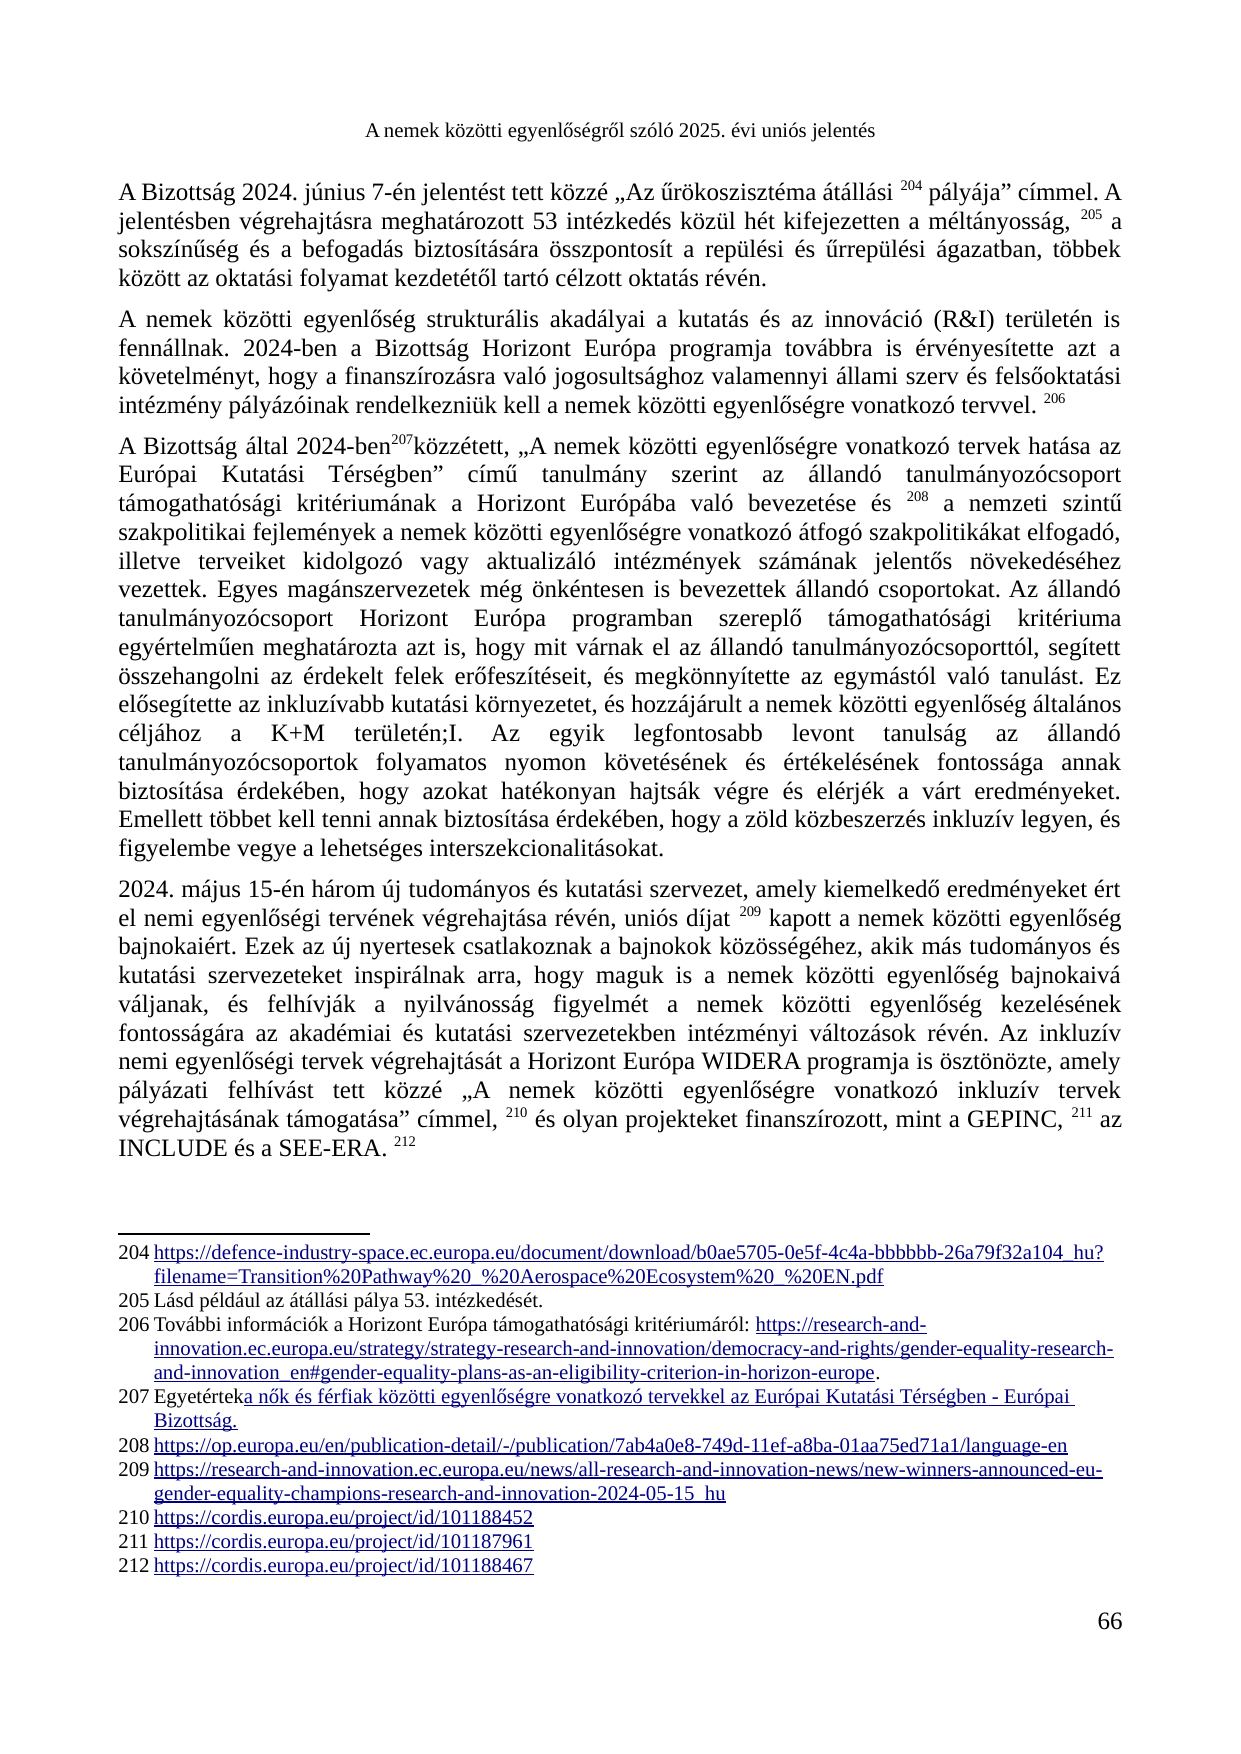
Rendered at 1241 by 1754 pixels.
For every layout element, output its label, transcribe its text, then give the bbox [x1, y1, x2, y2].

text https://cordis.europa.eu/project/id/101188452 [118, 1505, 1122, 1529]
text Lásd például az átállási pálya 53. intézkedését. [118, 1288, 1122, 1312]
text https://cordis.europa.eu/project/id/101188467 [118, 1553, 1122, 1577]
text 2024. május 15-én három új tudományos és kutatási szervezet, amely kiemelkedő eredményeket ért el nemi egyenlőségi tervének végrehajtása révén, uniós díjat kapott a nemek közötti egyenlőség bajnokaiért. Ezek az új nyertesek csatlakoznak a bajnokok közösségéhez, akik más tudományos és kutatási szervezeteket inspirálnak arra, hogy maguk is a nemek közötti egyenlőség bajnokaivá váljanak, és felhívják a nyilvánosság figyelmét a nemek közötti egyenlőség kezelésének fontosságára az akadémiai és kutatási szervezetekben intézményi változások révén. Az inkluzív nemi egyenlőségi tervek végrehajtását a Horizont Európa WIDERA programja is ösztönözte, amely pályázati felhívást tett közzé „A nemek közötti egyenlőségre vonatkozó inkluzív tervek végrehajtásának támogatása” címmel, és olyan projekteket finanszírozott, mint a GEPINC, az INCLUDE és a SEE-ERA. [118, 874, 1122, 1161]
text Egyetérteka nők és férfiak közötti egyenlőségre vonatkozó tervekkel az Európai Kutatási Térségben - Európai Bizottság. [118, 1384, 1122, 1432]
text A Bizottság 2024. június 7-én jelentést tett közzé „Az űrökoszisztéma átállási pályája” címmel. A jelentésben végrehajtásra meghatározott 53 intézkedés közül hét kifejezetten a méltányosság, a sokszínűség és a befogadás biztosítására összpontosít a repülési és űrrepülési ágazatban, többek között az oktatási folyamat kezdetétől tartó célzott oktatás révén. [118, 177, 1122, 292]
text További információk a Horizont Európa támogathatósági kritériumáról: https://research-and-innovation.ec.europa.eu/strategy/strategy-research-and-innovation/democracy-and-rights/gender-equality-research-and-innovation_en#gender-equality-plans-as-an-eligibility-criterion-in-horizon-europe. [118, 1312, 1122, 1384]
text https://cordis.europa.eu/project/id/101187961 [118, 1529, 1122, 1553]
text A nemek közötti egyenlőség strukturális akadályai a kutatás és az innováció (R&I) területén is fennállnak. 2024-ben a Bizottság Horizont Európa programja továbbra is érvényesítette azt a követelményt, hogy a finanszírozásra való jogosultsághoz valamennyi állami szerv és felsőoktatási intézmény pályázóinak rendelkezniük kell a nemek közötti egyenlőségre vonatkozó tervvel. [118, 304, 1122, 419]
text https://op.europa.eu/en/publication-detail/-/publication/7ab4a0e8-749d-11ef-a8ba-01aa75ed71a1/language-en [118, 1432, 1122, 1457]
text https://research-and-innovation.ec.europa.eu/news/all-research-and-innovation-news/new-winners-announced-eu-gender-equality-champions-research-and-innovation-2024-05-15_hu [118, 1457, 1122, 1505]
text https://defence-industry-space.ec.europa.eu/document/download/b0ae5705-0e5f-4c4a-bbbbbb-26a79f32a104_hu?filename=Transition%20Pathway%20_%20Aerospace%20Ecosystem%20_%20EN.pdf [118, 1240, 1122, 1288]
text A Bizottság által 2024-benközzétett, „A nemek közötti egyenlőségre vonatkozó tervek hatása az Európai Kutatási Térségben” című tanulmány szerint az állandó tanulmányozócsoport támogathatósági kritériumának a Horizont Európába való bevezetése és a nemzeti szintű szakpolitikai fejlemények a nemek közötti egyenlőségre vonatkozó átfogó szakpolitikákat elfogadó, illetve terveiket kidolgozó vagy aktualizáló intézmények számának jelentős növekedéséhez vezettek. Egyes magánszervezetek még önkéntesen is bevezettek állandó csoportokat. Az állandó tanulmányozócsoport Horizont Európa programban szereplő támogathatósági kritériuma egyértelműen meghatározta azt is, hogy mit várnak el az állandó tanulmányozócsoporttól, segített összehangolni az érdekelt felek erőfeszítéseit, és megkönnyítette az egymástól való tanulást. Ez elősegítette az inkluzívabb kutatási környezetet, és hozzájárult a nemek közötti egyenlőség általános céljához a K+M területén;I. Az egyik legfontosabb levont tanulság az állandó tanulmányozócsoportok folyamatos nyomon követésének és értékelésének fontossága annak biztosítása érdekében, hogy azokat hatékonyan hajtsák végre és elérjék a várt eredményeket. Emellett többet kell tenni annak biztosítása érdekében, hogy a zöld közbeszerzés inkluzív legyen, és figyelembe vegye a lehetséges interszekcionalitásokat. [118, 431, 1122, 862]
